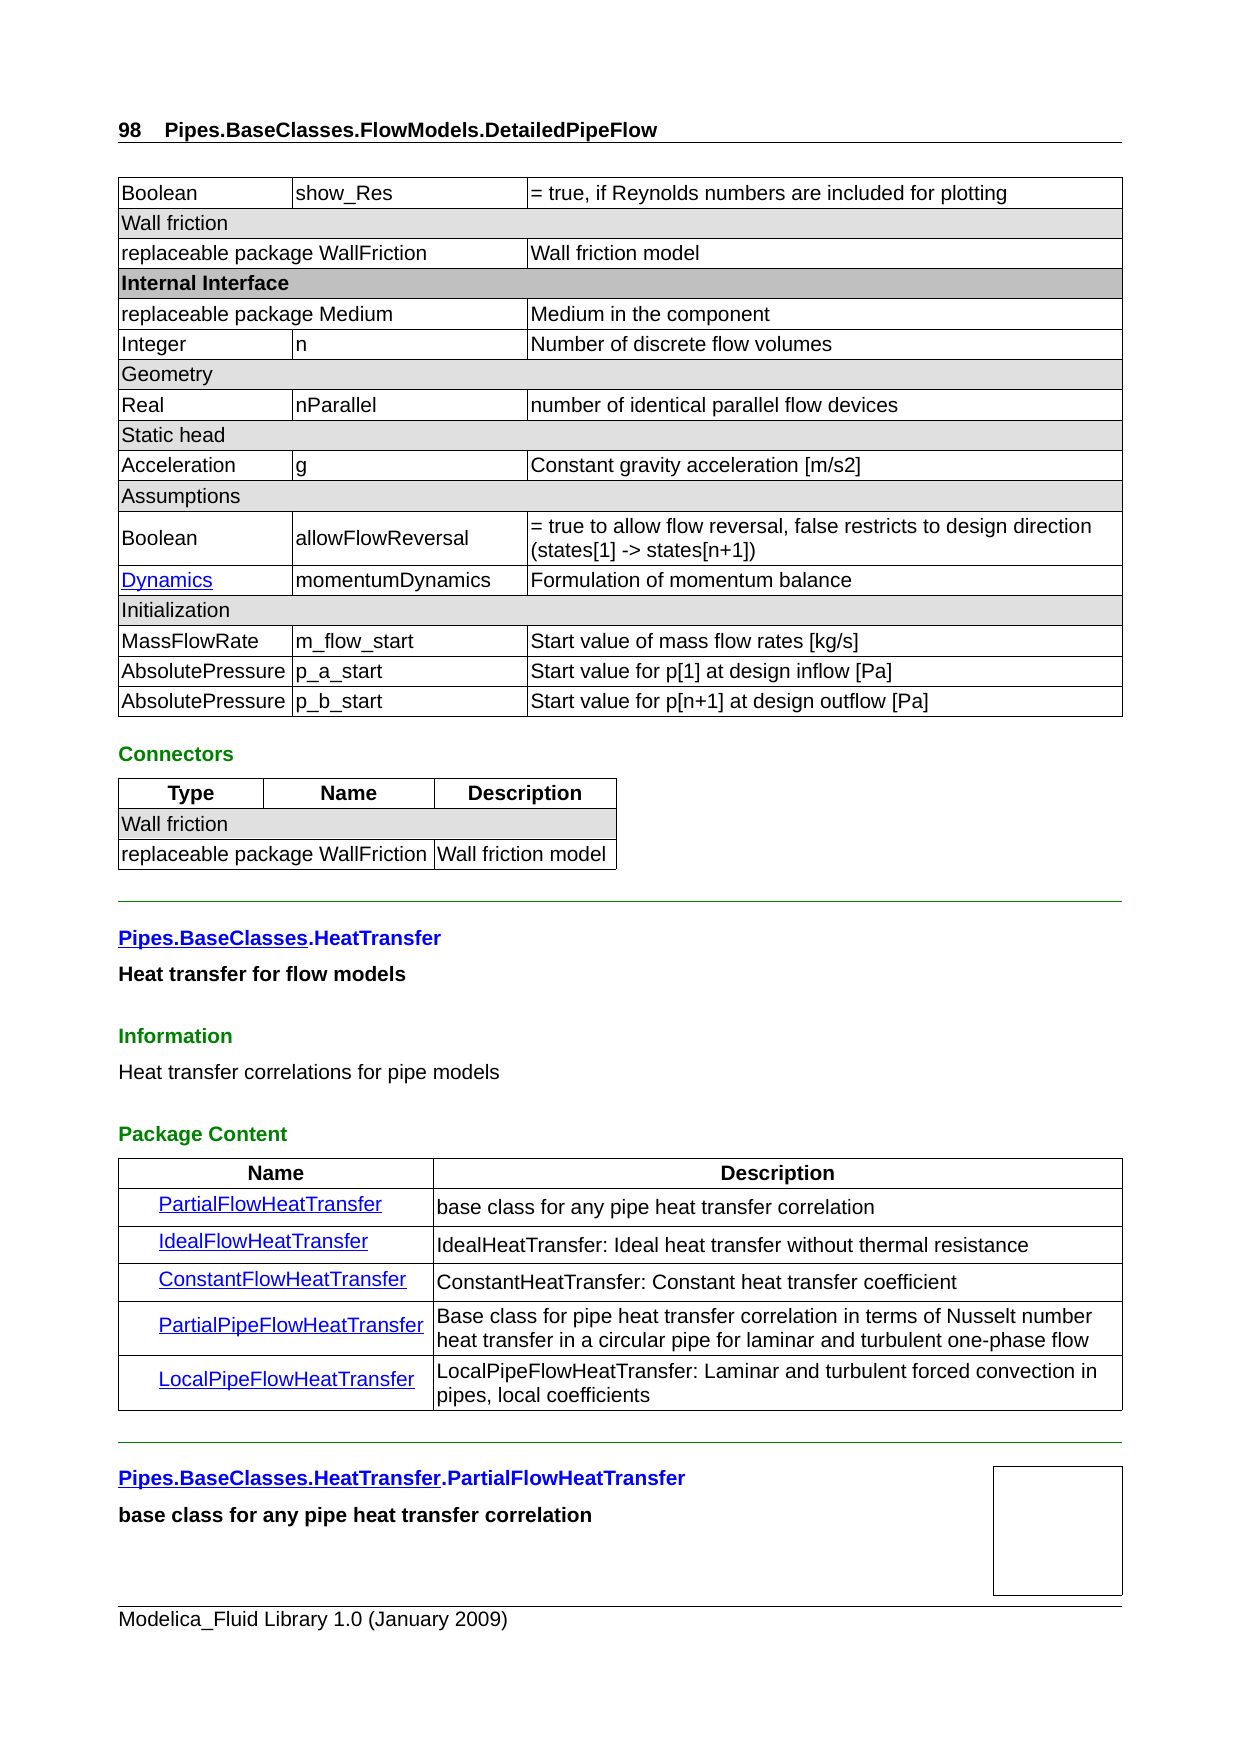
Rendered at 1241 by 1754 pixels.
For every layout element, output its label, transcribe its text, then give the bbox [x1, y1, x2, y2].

subtitle Information [118, 1023, 1122, 1047]
table_cell IdealFlowHeatTransfer [119, 1227, 433, 1263]
table_cell Real [119, 390, 292, 419]
table_cell = true, if Reynolds numbers are included for plotting [528, 178, 1122, 207]
table_cell LocalPipeFlowHeatTransfer: Laminar and turbulent forced convection in pipes, local coefficients [434, 1356, 1122, 1409]
text base class for any pipe heat transfer correlation [118, 1503, 993, 1527]
table_cell replaceable package WallFriction [119, 239, 527, 268]
table_cell Medium in the component [528, 299, 1122, 329]
table_cell Internal Interface [119, 269, 1122, 298]
table_header Type [119, 779, 263, 808]
table_cell g [293, 451, 527, 480]
table_cell Wall friction model [528, 239, 1122, 268]
table_cell AbsolutePressure [119, 687, 292, 716]
table_header Description [434, 1159, 1122, 1188]
table_cell replaceable package Medium [119, 299, 527, 329]
table_cell Geometry [119, 360, 1122, 389]
table_cell p_a_start [293, 657, 527, 686]
table_cell Integer [119, 330, 292, 359]
text Heat transfer for flow models [118, 962, 1122, 986]
table_cell replaceable package WallFriction [119, 840, 434, 869]
table_cell Start value for p[n+1] at design outflow [Pa] [528, 687, 1122, 716]
table_cell = true to allow flow reversal, false restricts to design direction (states[1] -> states[n+1]) [528, 512, 1122, 565]
table_cell IdealHeatTransfer: Ideal heat transfer without thermal resistance [434, 1227, 1122, 1263]
table_cell Boolean [119, 512, 292, 565]
table_cell PartialFlowHeatTransfer [119, 1189, 433, 1226]
table_cell Base class for pipe heat transfer correlation in terms of Nusselt number heat transfer in a circular pipe for laminar and turbulent one-phase flow [434, 1302, 1122, 1355]
table_cell Static head [119, 421, 1122, 450]
table_cell number of identical parallel flow devices [528, 390, 1122, 419]
table_cell m_flow_start [293, 626, 527, 656]
subtitle [994, 1467, 1122, 1490]
table_cell Wall friction [119, 809, 616, 838]
table_cell Acceleration [119, 451, 292, 480]
table_cell AbsolutePressure [119, 657, 292, 686]
text [994, 1503, 1122, 1527]
table_cell Wall friction [119, 209, 1122, 238]
table_cell Boolean [119, 178, 292, 207]
table_cell Assumptions [119, 481, 1122, 511]
table_cell allowFlowReversal [293, 512, 527, 565]
subtitle Pipes.BaseClasses.HeatTransfer [118, 926, 1122, 949]
table_header Description [435, 779, 616, 808]
table_cell p_b_start [293, 687, 527, 716]
table_cell LocalPipeFlowHeatTransfer [119, 1356, 433, 1409]
table_cell Start value for p[1] at design inflow [Pa] [528, 657, 1122, 686]
table_cell base class for any pipe heat transfer correlation [434, 1189, 1122, 1226]
table_cell ConstantFlowHeatTransfer [119, 1264, 433, 1301]
table_cell Dynamics [119, 566, 292, 595]
table_cell ConstantHeatTransfer: Constant heat transfer coefficient [434, 1264, 1122, 1301]
table_cell Formulation of momentum balance [528, 566, 1122, 595]
table_cell show_Res [293, 178, 527, 207]
table_cell momentumDynamics [293, 566, 527, 595]
table_cell MassFlowRate [119, 626, 292, 656]
subtitle Pipes.BaseClasses.HeatTransfer.PartialFlowHeatTransfer [118, 1466, 993, 1490]
table_cell Start value of mass flow rates [kg/s] [528, 626, 1122, 656]
table_cell PartialPipeFlowHeatTransfer [119, 1302, 433, 1355]
table_cell Wall friction model [435, 840, 616, 869]
table_cell Constant gravity acceleration [m/s2] [528, 451, 1122, 480]
subtitle Package Content [118, 1121, 1122, 1145]
subtitle Connectors [118, 741, 1122, 765]
table_cell Initialization [119, 596, 1122, 625]
table_cell nParallel [293, 390, 527, 419]
text Heat transfer correlations for pipe models [118, 1060, 1122, 1084]
table_header Name [264, 779, 434, 808]
table_cell n [293, 330, 527, 359]
table_header Name [119, 1159, 433, 1188]
table_cell Number of discrete flow volumes [528, 330, 1122, 359]
